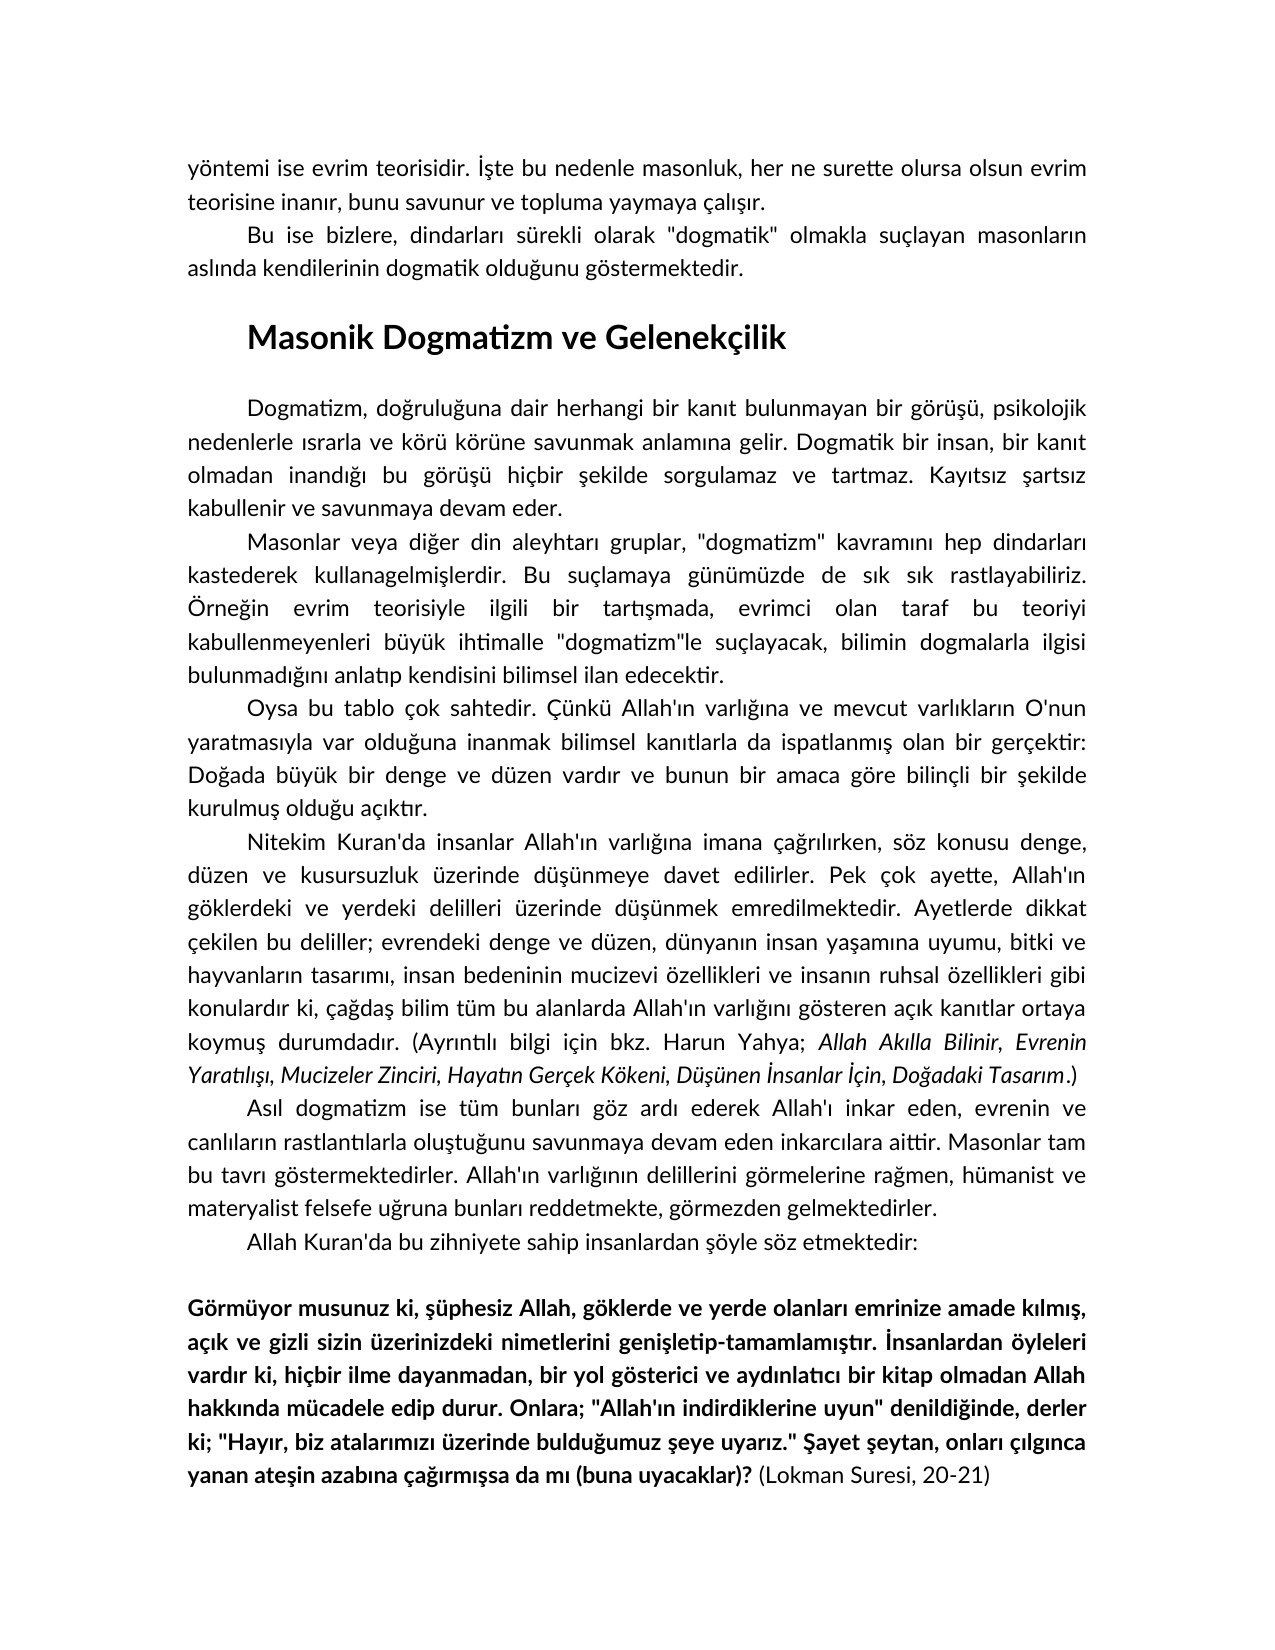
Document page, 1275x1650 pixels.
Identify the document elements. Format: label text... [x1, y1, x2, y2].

text Nitekim Kuran'da insanlar Allah'ın varlığına imana çağrılırken, söz konusu denge, düzen ve kusursuzluk üzerinde düşünmeye davet edilirler. Pek çok ayette, Allah'ın göklerdeki ve yerdeki delilleri üzerinde düşünmek emredilmektedir. Ayetlerde dikkat çekilen bu deliller; evrendeki denge ve düzen, dünyanın insan yaşamına uyumu, bitki ve hayvanların tasarımı, insan bedeninin mucizevi özellikleri ve insanın ruhsal özellikleri gibi konulardır ki, çağdaş bilim tüm bu alanlarda Allah'ın varlığını gösteren açık kanıtlar ortaya koymuş durumdadır. (Ayrıntılı bilgi için bkz. Harun Yahya; Allah Akılla Bilinir, Evrenin Yaratılışı, Mucizeler Zinciri, Hayatın Gerçek Kökeni, Düşünen İnsanlar İçin, Doğadaki Tasarım.) [187, 823, 1087, 1090]
text Oysa bu tablo çok sahtedir. Çünkü Allah'ın varlığına ve mevcut varlıkların O'nun yaratmasıyla var olduğuna inanmak bilimsel kanıtlarla da ispatlanmış olan bir gerçektir: Doğada büyük bir denge ve düzen vardır ve bunun bir amaca göre bilinçli bir şekilde kurulmuş olduğu açıktır. [187, 690, 1087, 823]
text Görmüyor musunuz ki, şüphesiz Allah, göklerde ve yerde olanları emrinize amade kılmış, açık ve gizli sizin üzerinizdeki nimetlerini genişletip-tamamlamıştır. İnsanlardan öyleleri vardır ki, hiçbir ilme dayanmadan, bir yol gösterici ve aydınlatıcı bir kitap olmadan Allah hakkında mücadele edip durur. Onlara; "Allah'ın indirdiklerine uyun" denildiğinde, derler ki; "Hayır, biz atalarımızı üzerinde bulduğumuz şeye uyarız." Şayet şeytan, onları çılgınca yanan ateşin azabına çağırmışsa da mı (buna uyacaklar)? (Lokman Suresi, 20-21) [187, 1290, 1087, 1490]
text Dogmatizm, doğruluğuna dair herhangi bir kanıt bulunmayan bir görüşü, psikolojik nedenlerle ısrarla ve körü körüne savunmak anlamına gelir. Dogmatik bir insan, bir kanıt olmadan inandığı bu görüşü hiçbir şekilde sorgulamaz ve tartmaz. Kayıtsız şartsız kabullenir ve savunmaya devam eder. [187, 390, 1087, 523]
text Asıl dogmatizm ise tüm bunları göz ardı ederek Allah'ı inkar eden, evrenin ve canlıların rastlantılarla oluştuğunu savunmaya devam eden inkarcılara aittir. Masonlar tam bu tavrı göstermektedirler. Allah'ın varlığının delillerini görmelerine rağmen, hümanist ve materyalist felsefe uğruna bunları reddetmekte, görmezden gelmektedirler. [187, 1090, 1087, 1223]
text Masonik Dogmatizm ve Gelenekçilik [187, 317, 1087, 357]
text Allah Kuran'da bu zihniyete sahip insanlardan şöyle söz etmektedir: [187, 1223, 1087, 1257]
text Bu ise bizlere, dindarları sürekli olarak "dogmatik" olmakla suçlayan masonların aslında kendilerinin dogmatik olduğunu göstermektedir. [187, 217, 1087, 283]
text Masonlar veya diğer din aleyhtarı gruplar, "dogmatizm" kavramını hep dindarları kastederek kullanagelmişlerdir. Bu suçlamaya günümüzde de sık sık rastlayabiliriz. Örneğin evrim teorisiyle ilgili bir tartışmada, evrimci olan taraf bu teoriyi kabullenmeyenleri büyük ihtimalle "dogmatizm"le suçlayacak, bilimin dogmalarla ilgisi bulunmadığını anlatıp kendisini bilimsel ilan edecektir. [187, 523, 1087, 690]
text yöntemi ise evrim teorisidir. İşte bu nedenle masonluk, her ne surette olursa olsun evrim teorisine inanır, bunu savunur ve topluma yaymaya çalışır. [187, 150, 1087, 217]
